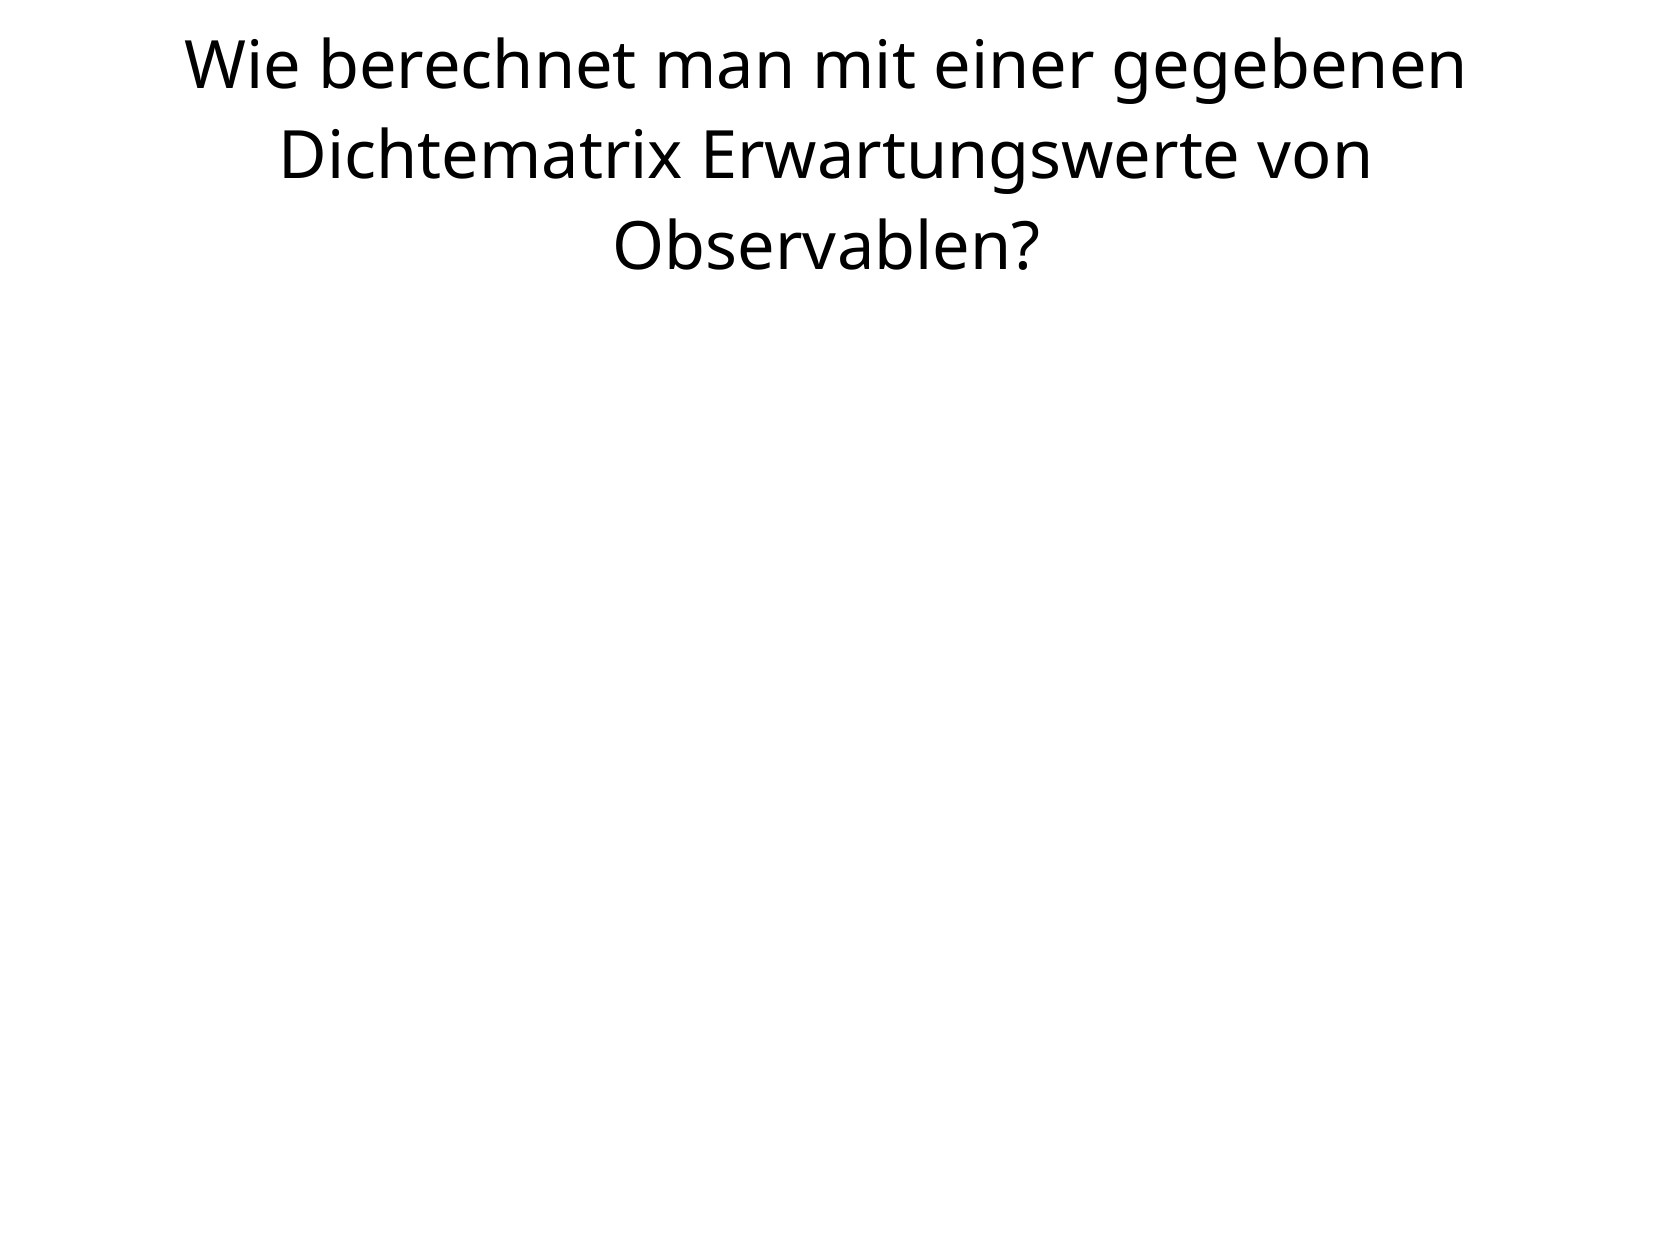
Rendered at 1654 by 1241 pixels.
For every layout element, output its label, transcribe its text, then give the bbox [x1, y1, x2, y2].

title Wie berechnet man mit einer gegebenen Dichtematrix Erwartungswerte von Observablen? [82, 49, 1571, 257]
